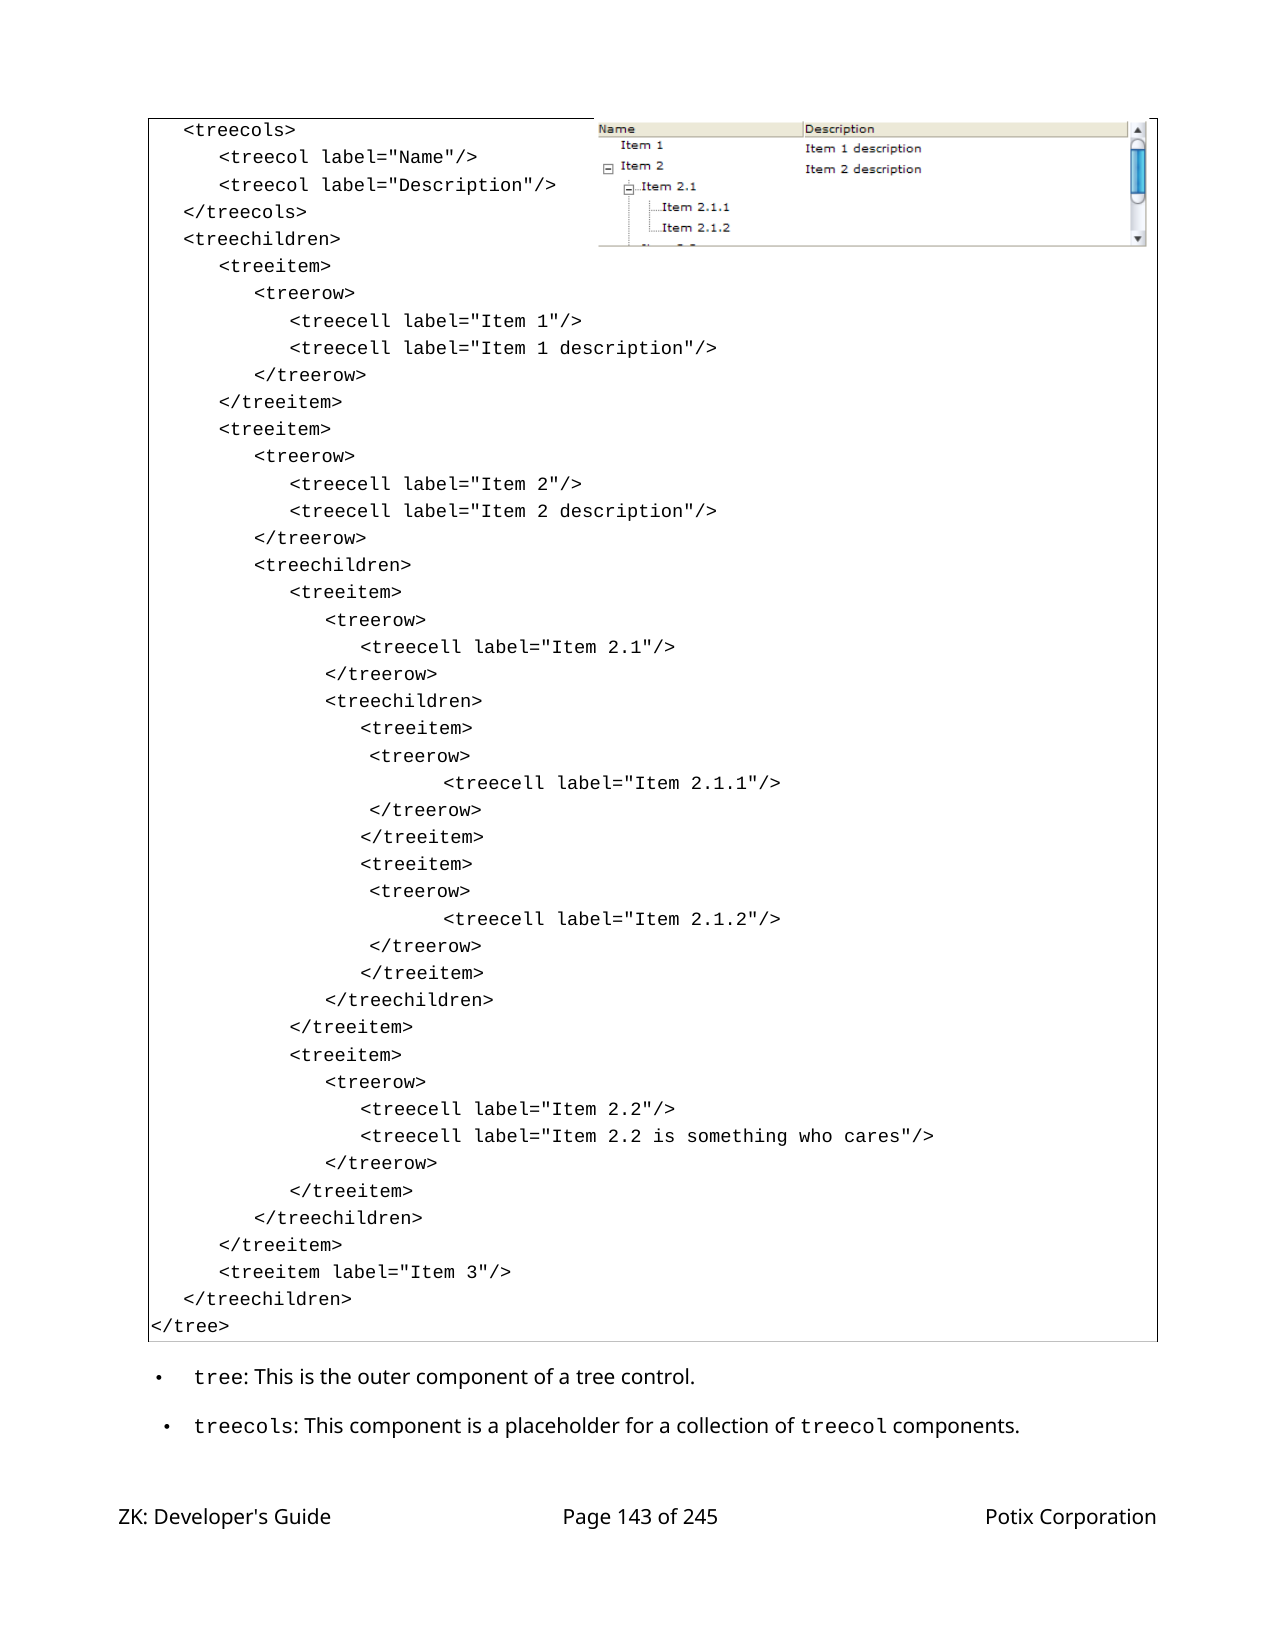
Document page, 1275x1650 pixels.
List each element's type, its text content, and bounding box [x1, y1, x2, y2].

text </treerow> [149, 363, 1157, 387]
text <treeitem label="Item 3"/> [149, 1260, 1157, 1284]
text </treeitem> [149, 1015, 1157, 1039]
text <treerow> [149, 879, 1157, 904]
text </treeitem> [149, 825, 1157, 849]
text </treerow> [149, 526, 1157, 550]
text <treechildren> [149, 689, 1157, 713]
text <treecols> [149, 119, 594, 142]
text </treecols> [149, 200, 594, 224]
text <treeitem> [149, 852, 1157, 876]
text <treeitem> [149, 716, 1157, 741]
text </treechildren> [149, 1287, 1157, 1311]
text <treeitem> [149, 254, 1157, 278]
text </treeitem> [149, 961, 1157, 985]
text <treecell label="Item 2.1.2"/> [149, 907, 1157, 931]
text <treeitem> [149, 1042, 1157, 1067]
text <treecell label="Item 2.2 is something who cares"/> [149, 1124, 1157, 1148]
picture [594, 118, 1150, 249]
text <treecell label="Item 2.1"/> [149, 635, 1157, 659]
text <treecell label="Item 2 description"/> [149, 499, 1157, 523]
text </treerow> [149, 662, 1157, 686]
text <treecell label="Item 1 description"/> [149, 336, 1157, 360]
text </treeitem> [149, 1233, 1157, 1257]
text </treerow> [149, 1151, 1157, 1176]
text <treecell label="Item 2"/> [149, 472, 1157, 496]
text </treeitem> [149, 390, 1157, 414]
text <treerow> [149, 281, 1157, 306]
text <treecell label="Item 2.2"/> [149, 1097, 1157, 1121]
text </treechildren> [149, 1206, 1157, 1230]
text <treerow> [149, 607, 1157, 632]
list tree: This is the outer component of a tree control. [156, 1362, 1157, 1391]
list treecols: This component is a placeholder for a collection of treecol components. [164, 1411, 1157, 1440]
text </treerow> [149, 934, 1157, 958]
text </tree> [149, 1314, 1157, 1341]
text </treerow> [149, 798, 1157, 822]
text </treeitem> [149, 1178, 1157, 1203]
text <treerow> [149, 1070, 1157, 1094]
text </treechildren> [149, 988, 1157, 1012]
text <treerow> [149, 743, 1157, 768]
text <treerow> [149, 444, 1157, 469]
text <treeitem> [149, 417, 1157, 441]
text <treecol label="Name"/> [149, 145, 594, 169]
text <treechildren> [149, 227, 1157, 251]
text <treecell label="Item 1"/> [149, 308, 1157, 333]
text <treecell label="Item 2.1.1"/> [149, 771, 1157, 795]
text <treeitem> [149, 580, 1157, 604]
text <treechildren> [149, 553, 1157, 577]
text <treecol label="Description"/> [149, 172, 594, 197]
